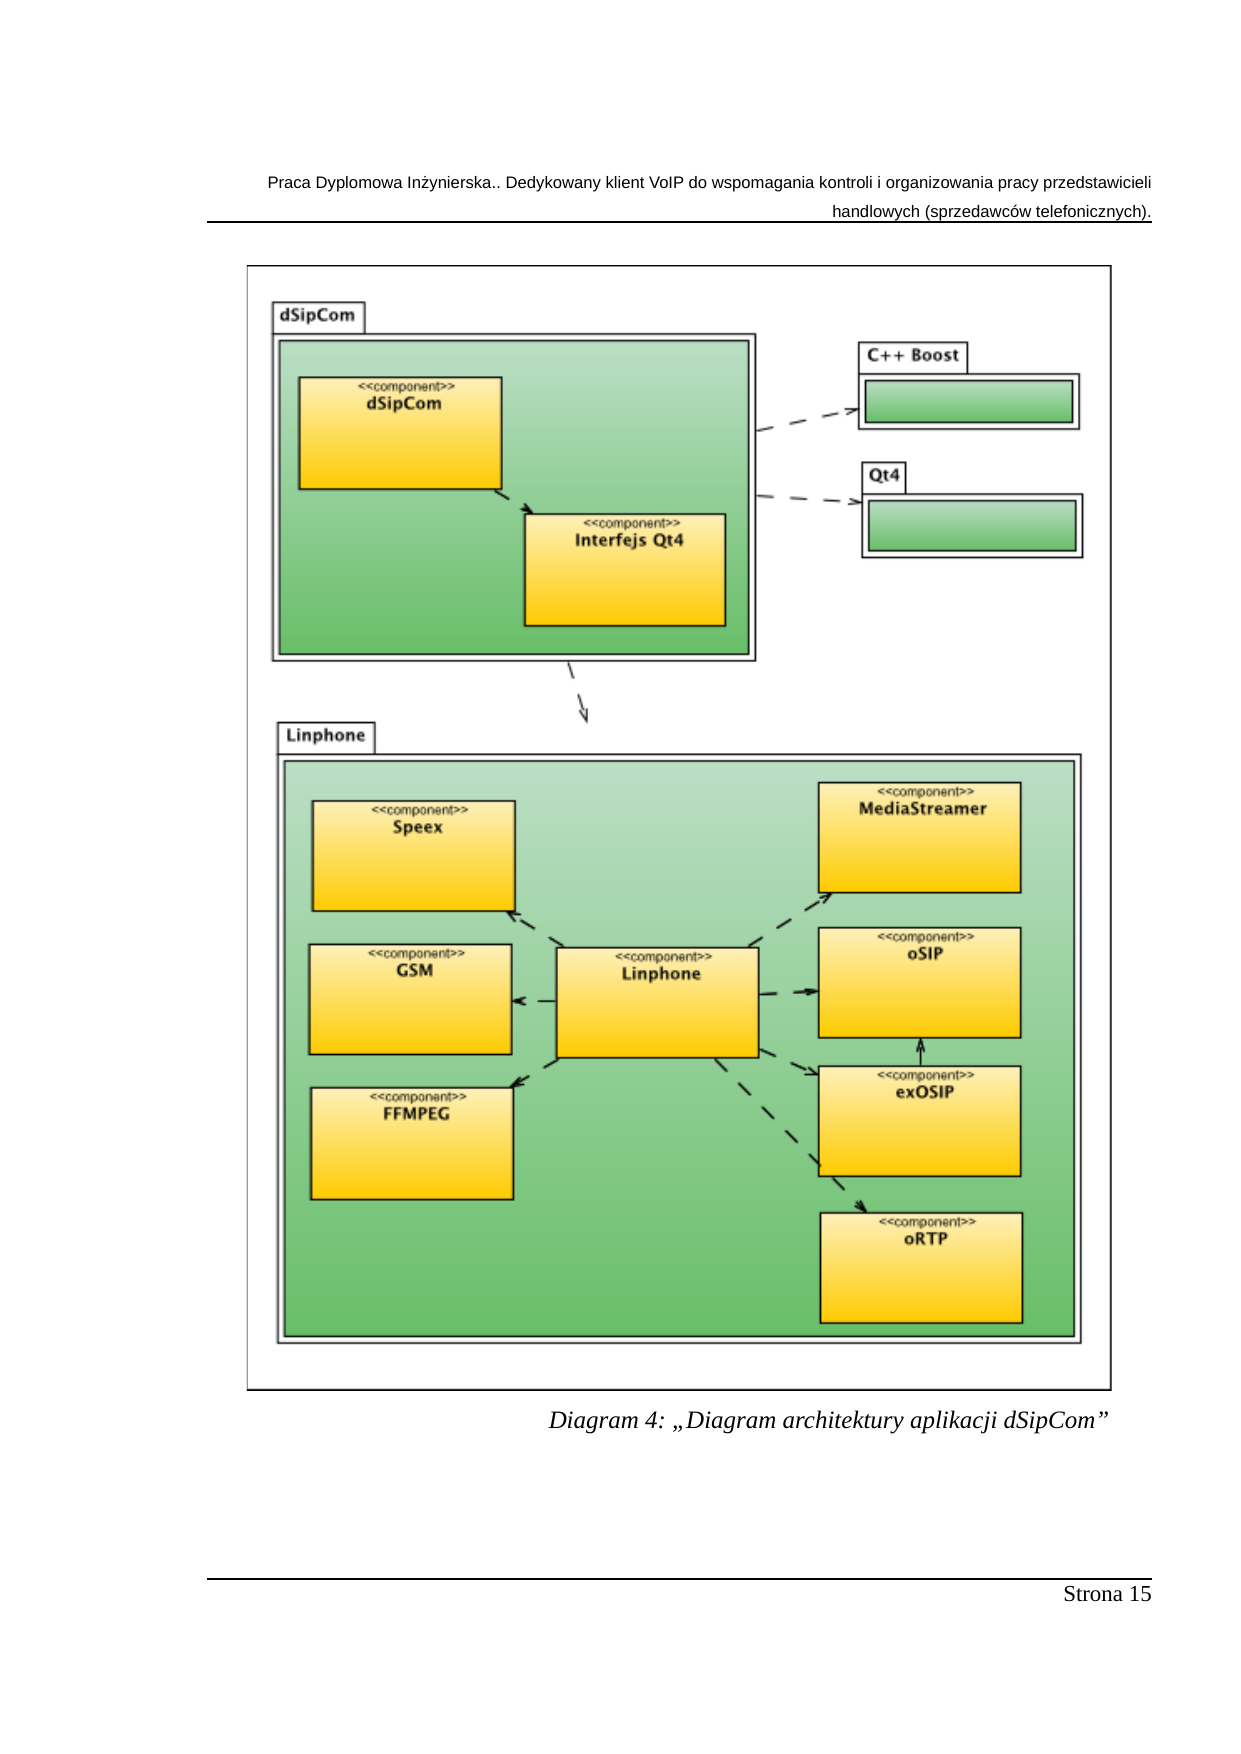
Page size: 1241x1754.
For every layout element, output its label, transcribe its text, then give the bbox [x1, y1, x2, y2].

picture [246, 265, 1112, 1391]
text Diagram 4: „Diagram architektury aplikacji dSipCom” [247, 1391, 1112, 1433]
